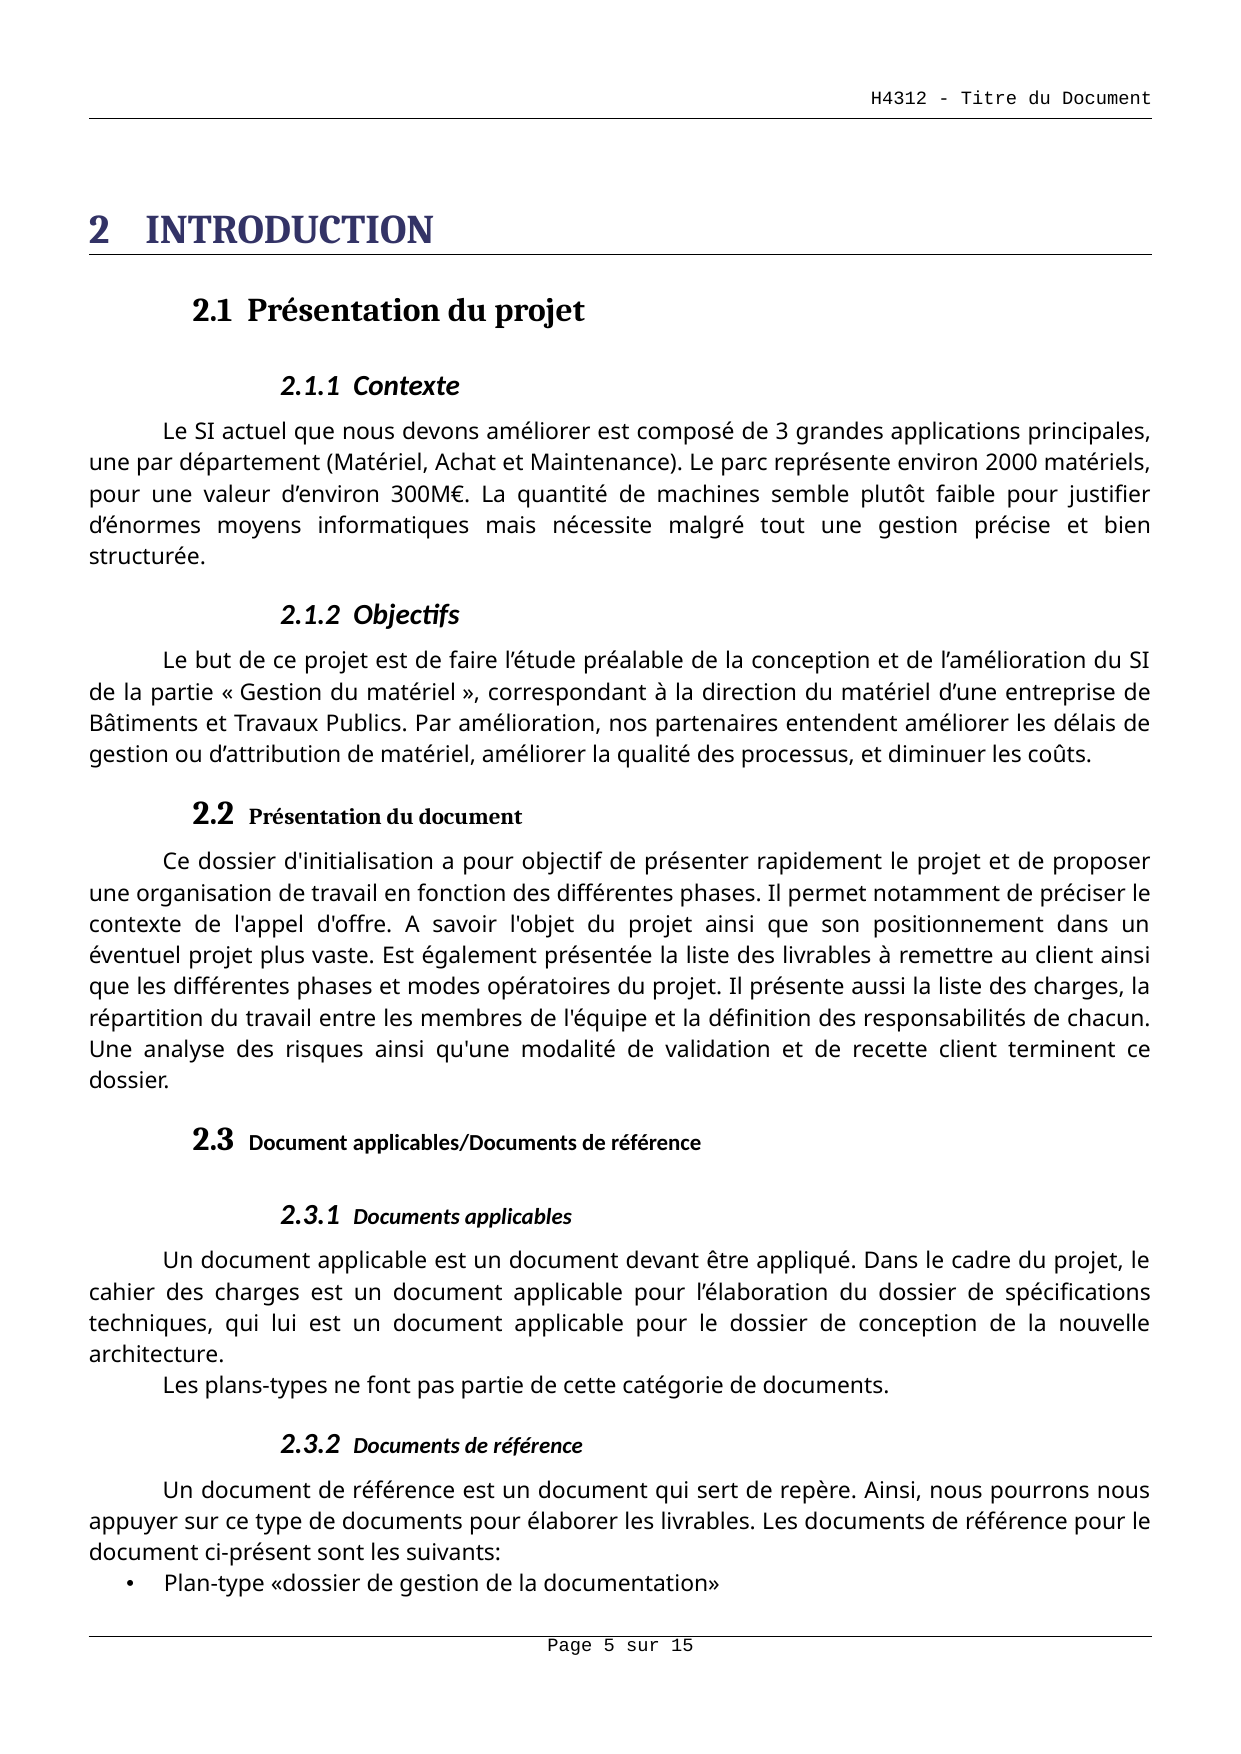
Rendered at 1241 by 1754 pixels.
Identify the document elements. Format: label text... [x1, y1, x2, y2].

text Ce dossier d'initialisation a pour objectif de présenter rapidement le projet et de proposer une organisation de travail en fonction des différentes phases. Il permet notamment de préciser le contexte de l'appel d'offre. A savoir l'objet du projet ainsi que son positionnement dans un éventuel projet plus vaste. Est également présentée la liste des livrables à remettre au client ainsi que les différentes phases et modes opératoires du projet. Il présente aussi la liste des charges, la répartition du travail entre les membres de l'équipe et la définition des responsabilités de chacun. Une analyse des risques ainsi qu'une modalité de validation et de recette client terminent ce dossier. [88, 845, 1152, 1095]
subtitle Introduction [88, 207, 1152, 254]
text Les plans-types ne font pas partie de cette catégorie de documents. [88, 1369, 1152, 1401]
text Le but de ce projet est de faire l’étude préalable de la conception et de l’amélioration du SI de la partie « Gestion du matériel », correspondant à la direction du matériel d’une entreprise de Bâtiments et Travaux Publics. Par amélioration, nos partenaires entendent améliorer les délais de gestion ou d’attribution de matériel, améliorer la qualité des processus, et diminuer les coûts. [88, 644, 1152, 769]
subtitle Objectifs [280, 596, 1152, 632]
list Plan-type «dossier de gestion de la documentation» [126, 1567, 1152, 1599]
subtitle Présentation du projet [133, 291, 1152, 329]
subtitle Contexte [280, 367, 1152, 403]
text Un document applicable est un document devant être appliqué. Dans le cadre du projet, le cahier des charges est un document applicable pour l’élaboration du dossier de spécifications techniques, qui lui est un document applicable pour le dossier de conception de la nouvelle architecture. [88, 1244, 1152, 1369]
subtitle Présentation du document [133, 794, 1152, 833]
text Le SI actuel que nous devons améliorer est composé de 3 grandes applications principales, une par département (Matériel, Achat et Maintenance). Le parc représente environ 2000 matériels, pour une valeur d’environ 300M€. La quantité de machines semble plutôt faible pour justifier d’énormes moyens informatiques mais nécessite malgré tout une gestion précise et bien structurée. [88, 415, 1152, 571]
subtitle Document applicables/Documents de référence [133, 1120, 1152, 1159]
subtitle Documents applicables [280, 1196, 1152, 1232]
subtitle Documents de référence [280, 1426, 1152, 1461]
text Un document de référence est un document qui sert de repère. Ainsi, nous pourrons nous appuyer sur ce type de documents pour élaborer les livrables. Les documents de référence pour le document ci-présent sont les suivants: [88, 1474, 1152, 1567]
